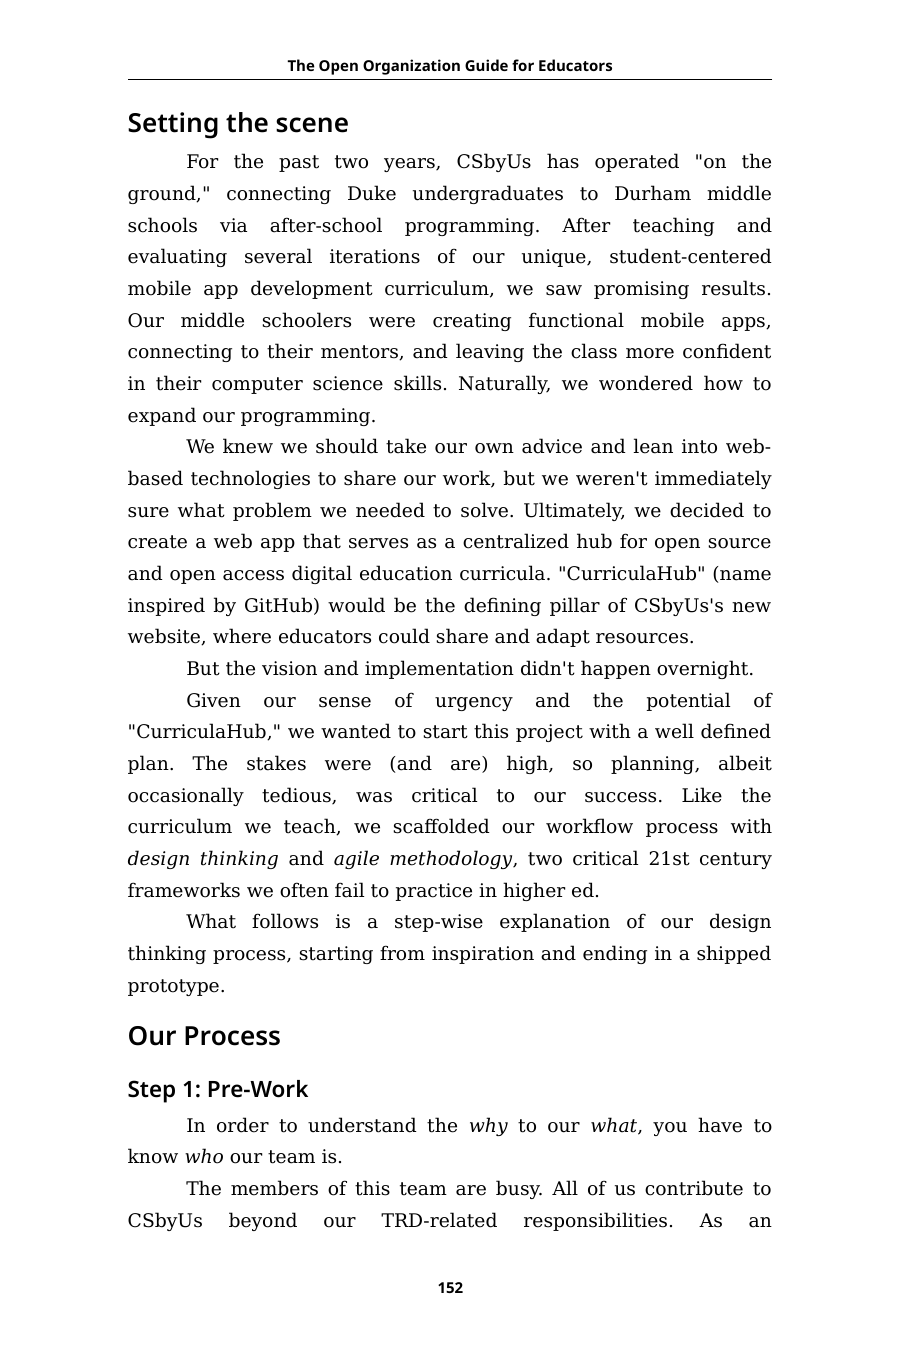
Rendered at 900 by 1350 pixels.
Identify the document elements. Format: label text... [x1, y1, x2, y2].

text For the past two years, CSbyUs has operated "on the ground," connecting Duke undergraduates to Durham middle schools via after-school programming. After teaching and evaluating several iterations of our unique, student-centered mobile app development curriculum, we saw promising results. Our middle schoolers were creating functional mobile apps, connecting to their mentors, and leaving the class more confident in their computer science skills. Naturally, we wondered how to expand our programming. [127, 152, 772, 427]
subtitle Step 1: Pre-Work [127, 1076, 772, 1102]
text But the vision and implementation didn't happen overnight. [127, 658, 772, 680]
subtitle Our Process [127, 1021, 772, 1051]
subtitle Setting the scene [127, 109, 772, 139]
text In order to understand the why to our what, you have to know who our team is. [127, 1115, 772, 1168]
text Given our sense of urgency and the potential of "CurriculaHub," we wanted to start this project with a well defined plan. The stakes were (and are) high, so planning, albeit occasionally tedious, was critical to our success. Like the curriculum we teach, we scaffolded our workflow process with design thinking and agile methodology, two critical 21st century frameworks we often fail to practice in higher ed. [127, 690, 772, 902]
text We knew we should take our own advice and lean into web-based technologies to share our work, but we weren't immediately sure what problem we needed to solve. Ultimately, we decided to create a web app that serves as a centralized hub for open source and open access digital education curricula. "CurriculaHub" (name inspired by GitHub) would be the defining pillar of CSbyUs's new website, where educators could share and adapt resources. [127, 437, 772, 648]
text The members of this team are busy. All of us contribute to CSbyUs beyond our TRD-related responsibilities. As an [127, 1178, 772, 1232]
text What follows is a step-wise explanation of our design thinking process, starting from inspiration and ending in a shipped prototype. [127, 912, 772, 997]
